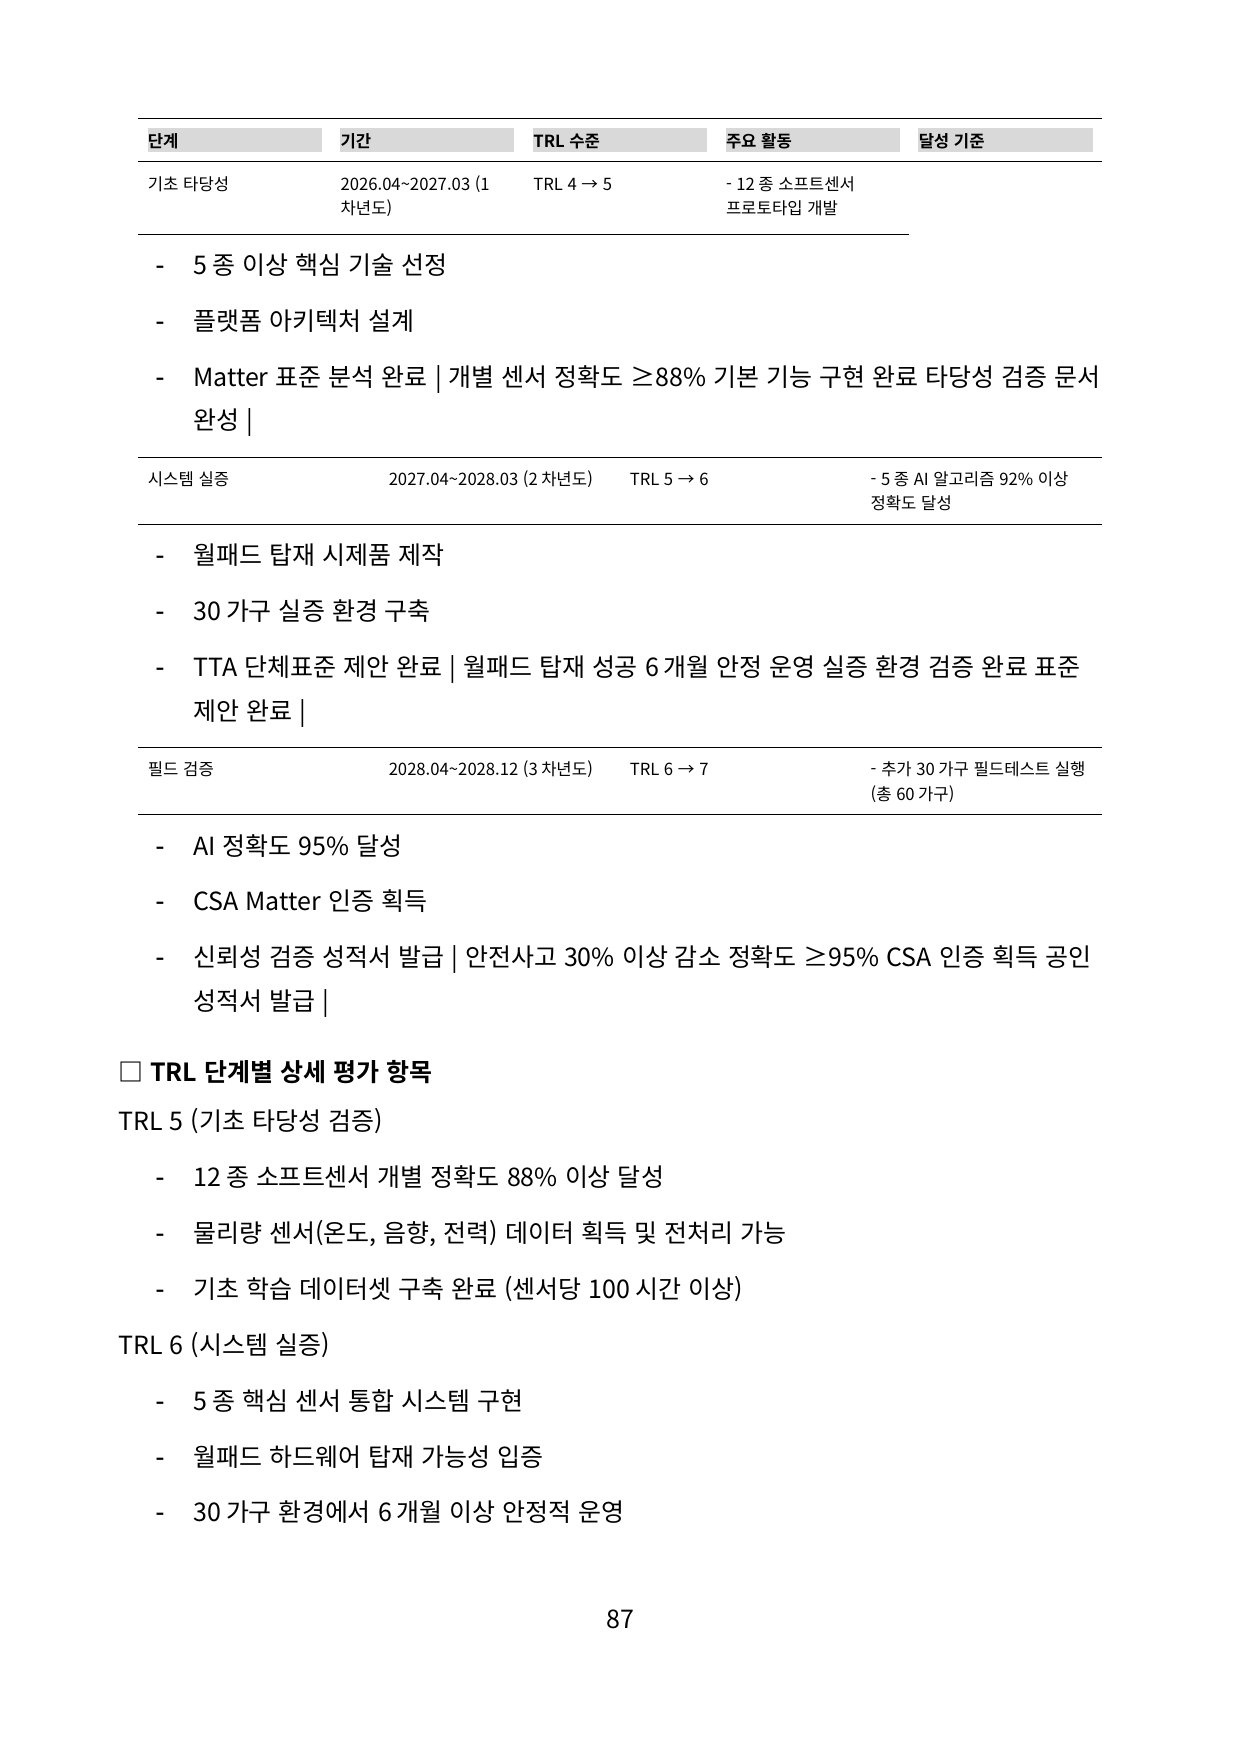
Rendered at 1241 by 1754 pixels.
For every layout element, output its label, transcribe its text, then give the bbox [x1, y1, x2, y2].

table_header - 추가 30가구 필드테스트 실행(총 60가구) [861, 748, 1102, 814]
table_header 주요 활동 [716, 119, 909, 161]
list 30가구 환경에서 6개월 이상 안정적 운영 [156, 1493, 1122, 1529]
table_header 2027.04~2028.03 (2차년도) [379, 458, 620, 524]
table_header 단계 [138, 119, 331, 161]
table_header 필드 검증 [138, 748, 379, 814]
table_header TRL 수준 [524, 119, 716, 161]
table_cell 2026.04~2027.03 (1차년도) [331, 162, 524, 233]
table_header 기간 [331, 119, 524, 161]
list 플랫폼 아키텍처 설계 [156, 301, 1122, 337]
table_header 시스템 실증 [138, 458, 379, 524]
list Matter 표준 분석 완료 | 개별 센서 정확도 ≥88% 기본 기능 구현 완료 타당성 검증 문서 완성 | [156, 357, 1122, 437]
list 5종 이상 핵심 기술 선정 [156, 245, 1122, 282]
list CSA Matter 인증 획득 [156, 882, 1122, 918]
table_cell 기초 타당성 [138, 162, 331, 233]
list 월패드 하드웨어 탑재 가능성 입증 [156, 1437, 1122, 1473]
text TRL 5 (기초 타당성 검증) [118, 1101, 1122, 1138]
list 월패드 탑재 시제품 제작 [156, 536, 1122, 572]
list 5종 핵심 센서 통합 시스템 구현 [156, 1381, 1122, 1417]
list 30가구 실증 환경 구축 [156, 592, 1122, 628]
list 물리량 센서(온도, 음향, 전력) 데이터 획득 및 전처리 가능 [156, 1213, 1122, 1249]
table_cell TRL 4 → 5 [524, 162, 716, 233]
list 기초 학습 데이터셋 구축 완료 (센서당 100시간 이상) [156, 1269, 1122, 1305]
list TTA 단체표준 제안 완료 | 월패드 탑재 성공 6개월 안정 운영 실증 환경 검증 완료 표준 제안 완료 | [156, 647, 1122, 727]
table_header 2028.04~2028.12 (3차년도) [379, 748, 620, 814]
text TRL 6 (시스템 실증) [118, 1325, 1122, 1361]
list 신뢰성 검증 성적서 발급 | 안전사고 30% 이상 감소 정확도 ≥95% CSA 인증 획득 공인 성적서 발급 | [156, 938, 1122, 1017]
table_cell - 12종 소프트센서 프로토타입 개발 [716, 162, 909, 233]
table_header TRL 5 → 6 [620, 458, 861, 524]
subtitle □ TRL 단계별 상세 평가 항목 [118, 1052, 1122, 1088]
table_header 달성 기준 [909, 119, 1102, 161]
list 12종 소프트센서 개별 정확도 88% 이상 달성 [156, 1157, 1122, 1193]
table_header - 5종 AI 알고리즘 92% 이상 정확도 달성 [861, 458, 1102, 524]
table_header TRL 6 → 7 [620, 748, 861, 814]
list AI 정확도 95% 달성 [156, 826, 1122, 862]
